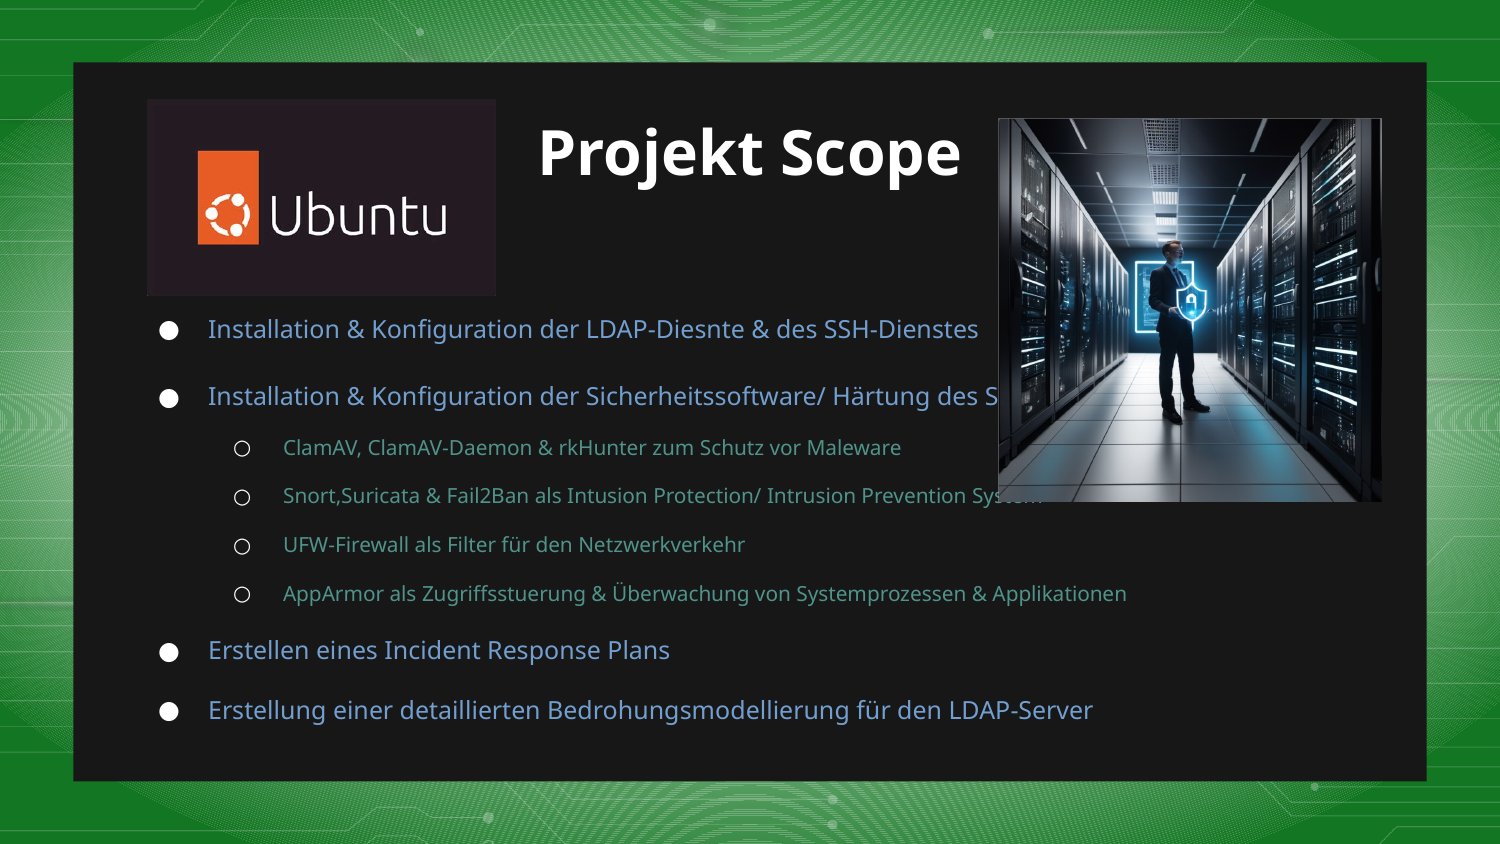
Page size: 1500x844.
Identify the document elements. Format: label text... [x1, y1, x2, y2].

list Installation & Konfiguration der LDAP-Diesnte & des SSH-Dienstes Installation & Konfiguration der Sicherheitssoftware/ Härtung des Servers ClamAV, ClamAV-Daemon & rkHunter zum Schutz vor Maleware Snort,Suricata & Fail2Ban als Intusion Protection/ Intrusion Prevention System UFW-Firewall als Filter für den Netzwerkverkehr AppArmor als Zugriffsstuerung & Überwachung von Systemprozessen & Applikationen Erstellen eines Incident Response Plans Erstellung einer detaillierten Bedrohungsmodellierung für den LDAP-Server [118, 293, 1382, 750]
picture [998, 118, 1382, 503]
title Projekt Scope [118, 98, 1382, 215]
picture [147, 99, 496, 296]
